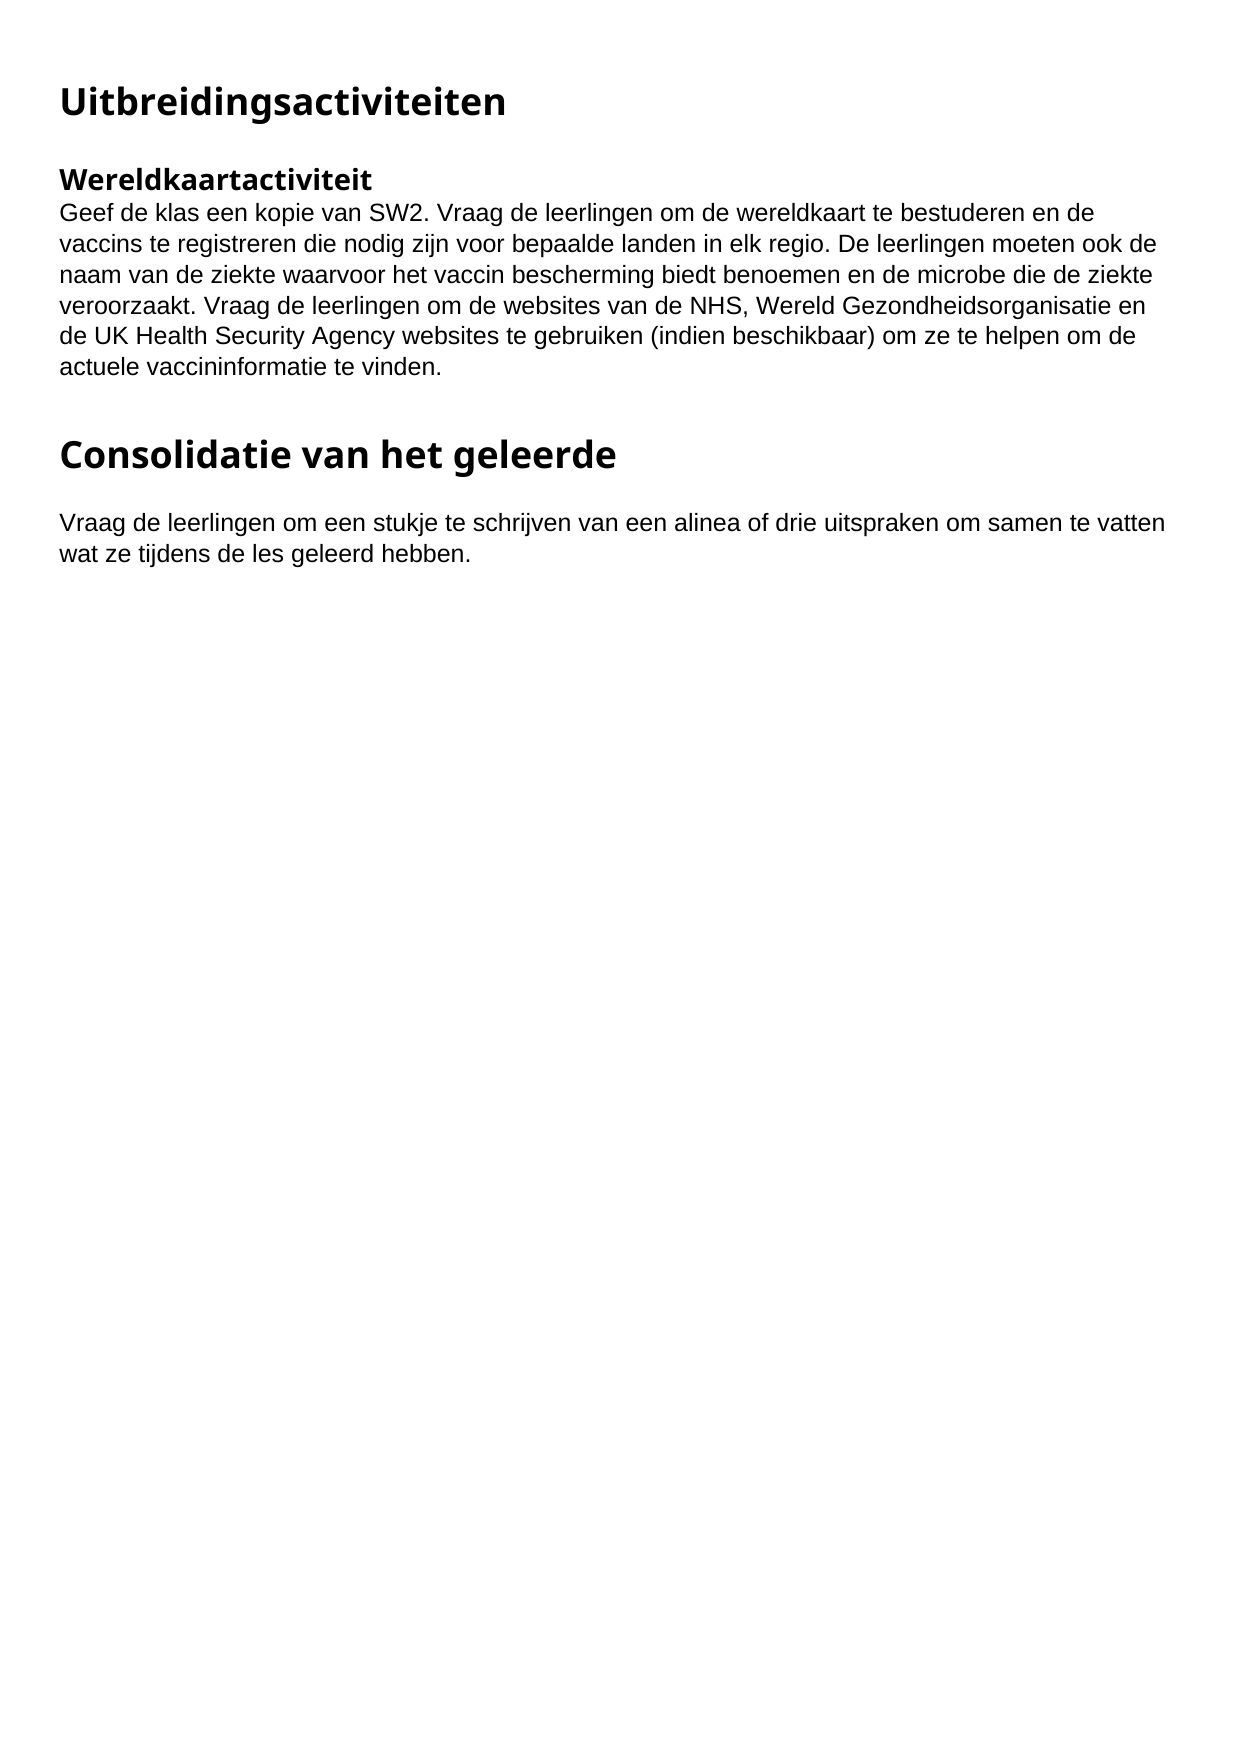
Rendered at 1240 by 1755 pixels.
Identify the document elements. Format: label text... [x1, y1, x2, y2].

subtitle Uitbreidingsactiviteiten [59, 75, 1181, 126]
subtitle Wereldkaartactiviteit [59, 159, 1181, 198]
subtitle Consolidatie van het geleerde [59, 429, 1181, 480]
text Geef de klas een kopie van SW2. Vraag de leerlingen om de wereldkaart te bestuderen en de vaccins te registreren die nodig zijn voor bepaalde landen in elk regio. De leerlingen moeten ook de naam van de ziekte waarvoor het vaccin bescherming biedt benoemen en de microbe die de ziekte veroorzaakt. Vraag de leerlingen om de websites van de NHS, Wereld Gezondheidsorganisatie en de UK Health Security Agency websites te gebruiken (indien beschikbaar) om ze te helpen om de actuele vaccininformatie te vinden. [59, 198, 1181, 381]
text Vraag de leerlingen om een stukje te schrijven van een alinea of drie uitspraken om samen te vatten wat ze tijdens de les geleerd hebben. [59, 508, 1181, 568]
